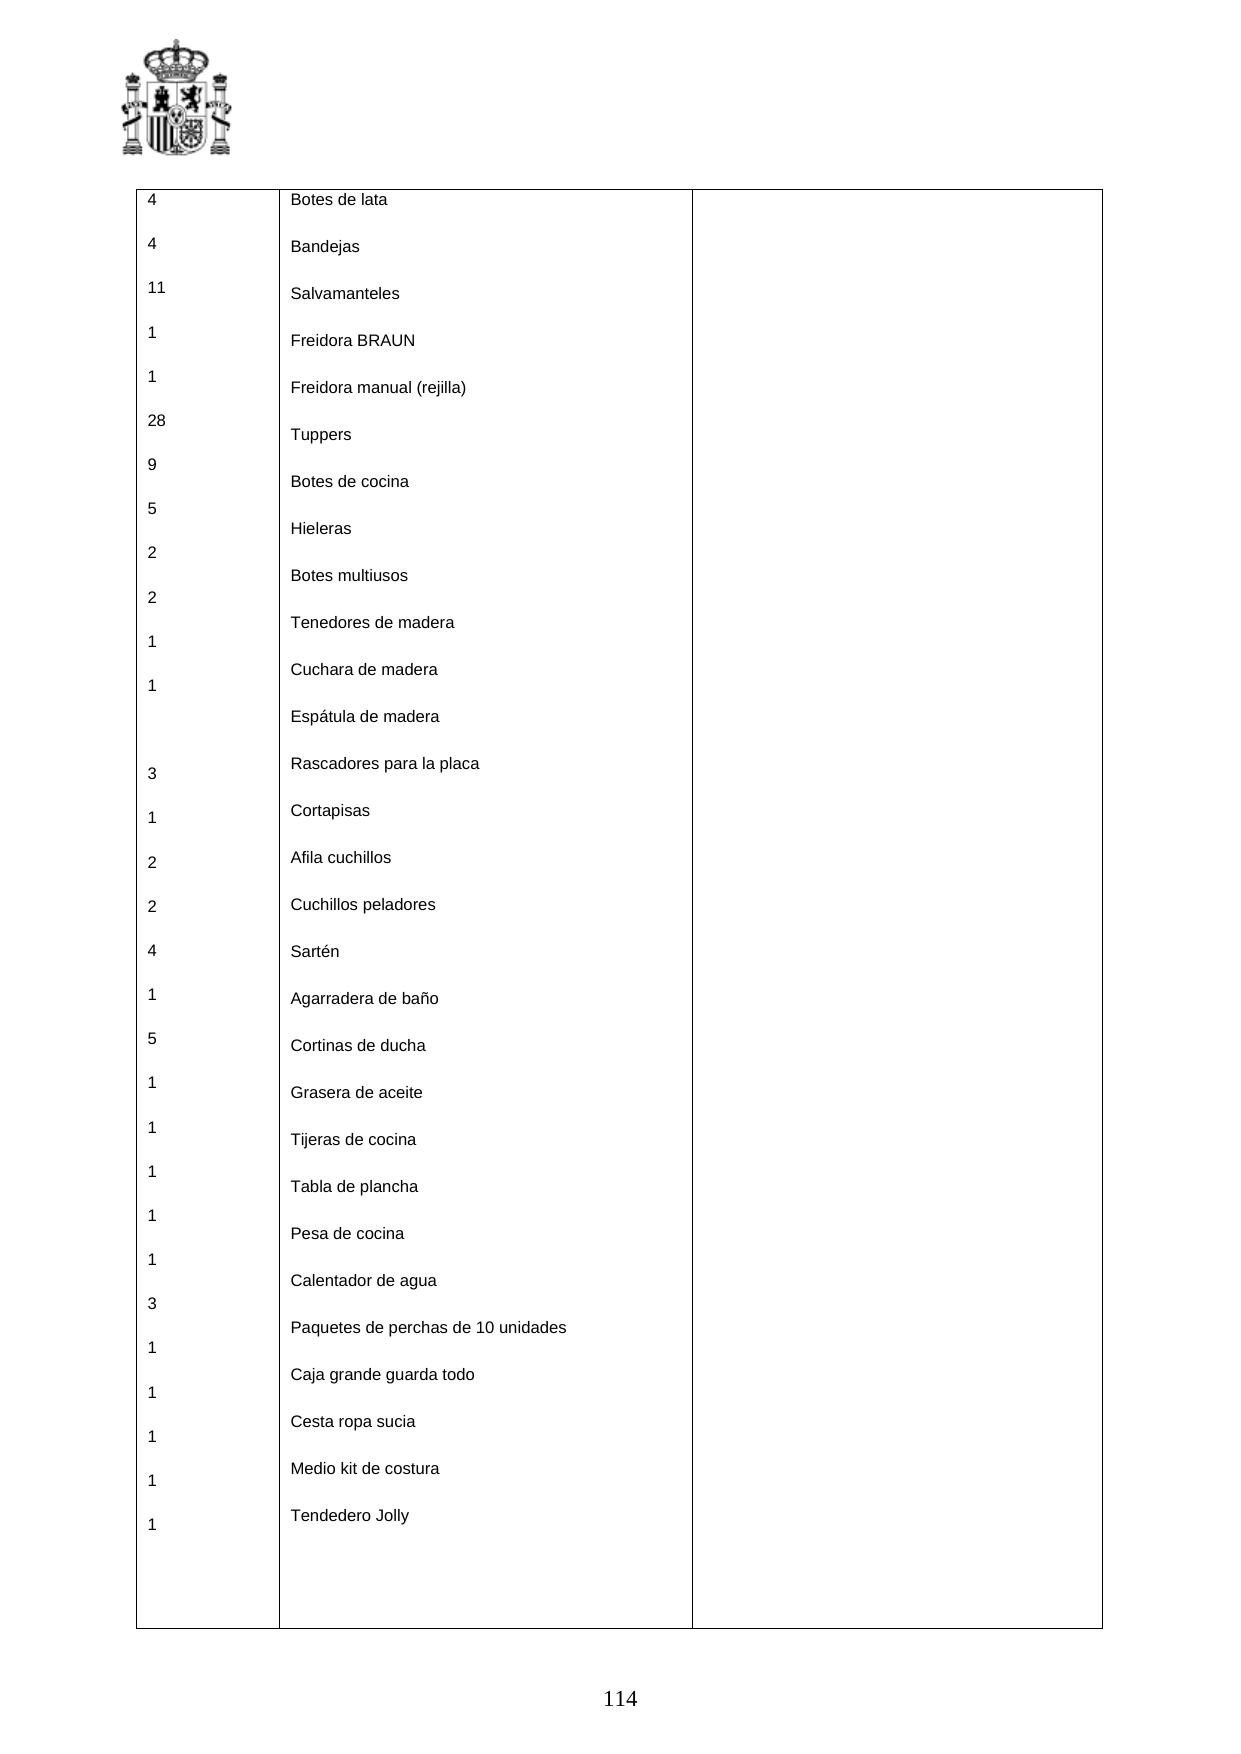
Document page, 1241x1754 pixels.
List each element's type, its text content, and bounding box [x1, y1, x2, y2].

table_header [693, 190, 1102, 1627]
table_header 4 4 11 1 1 28 9 5 2 2 1 1 3 1 2 2 4 1 5 1 1 1 1 1 3 1 1 1 1 1 [137, 190, 279, 1627]
table_header Botes de lata Bandejas Salvamanteles Freidora BRAUN Freidora manual (rejilla) Tuppers Botes de cocina Hieleras Botes multiusos Tenedores de madera Cuchara de madera Espátula de madera Rascadores para la placa Cortapisas Afila cuchillos Cuchillos peladores Sartén Agarradera de baño Cortinas de ducha Grasera de aceite Tijeras de cocina Tabla de plancha Pesa de cocina Calentador de agua Paquetes de perchas de 10 unidades Caja grande guarda todo Cesta ropa sucia Medio kit de costura Tendedero Jolly [280, 190, 692, 1627]
